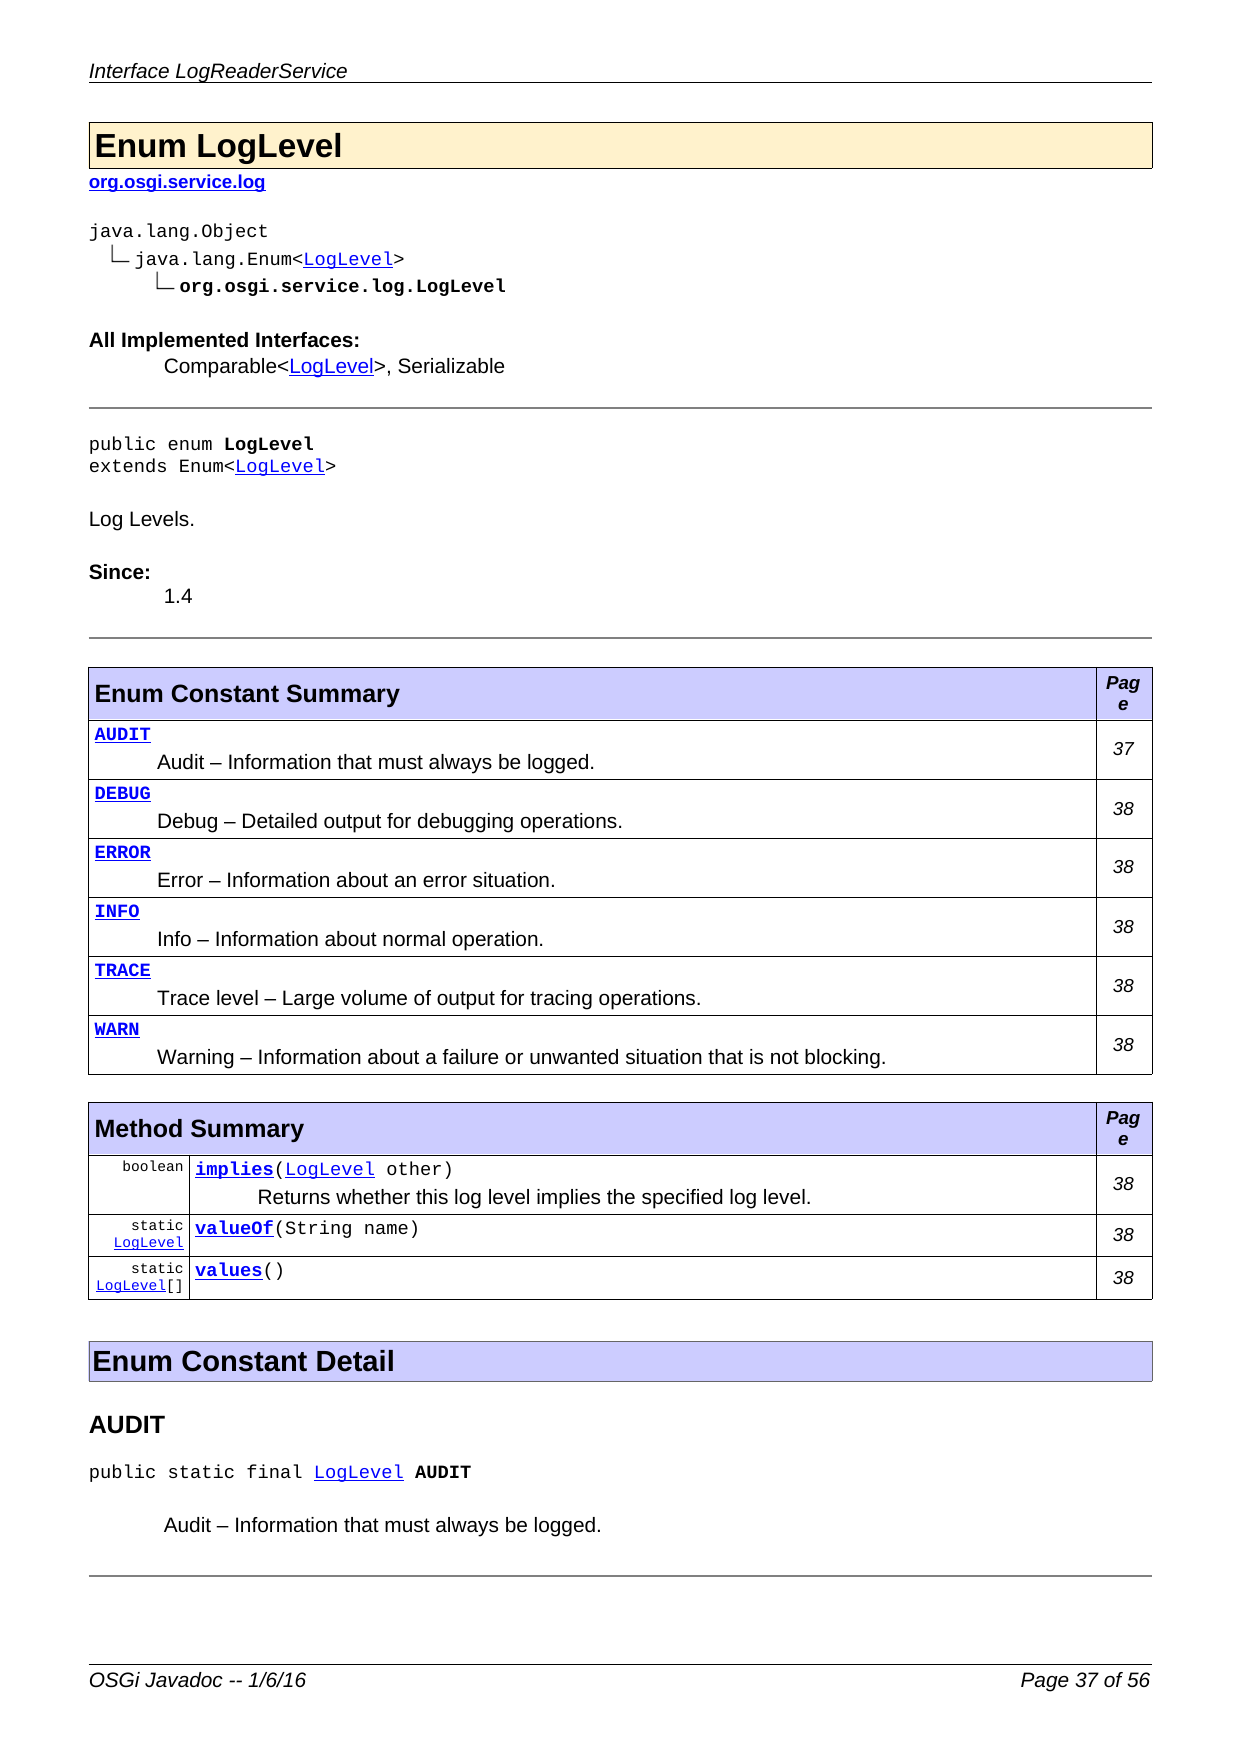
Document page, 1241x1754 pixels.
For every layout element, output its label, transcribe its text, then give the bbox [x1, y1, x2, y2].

subtitle AUDIT [88, 1410, 1152, 1438]
table_cell 37 [1097, 1016, 1152, 1074]
table_cell values() [190, 1257, 1096, 1299]
table_cell INFO Info – Information about normal operation. [89, 898, 1096, 956]
table_cell boolean [89, 1156, 189, 1213]
text 1.4 [163, 584, 1152, 608]
table_cell ERROR Error – Information about an error situation. [89, 839, 1096, 897]
table_cell 37 [1097, 1156, 1152, 1213]
text Comparable<LogLevel>, Serializable [163, 354, 1152, 378]
table_cell TRACE Trace level – Large volume of output for tracing operations. [89, 957, 1096, 1015]
table_cell DEBUG Debug – Detailed output for debugging operations. [89, 780, 1096, 838]
text extends Enum<LogLevel> [88, 456, 1152, 478]
table_cell static LogLevel [89, 1215, 189, 1256]
table_cell 37 [1097, 1257, 1152, 1299]
picture [111, 243, 135, 266]
text org.osgi.service.log [88, 171, 1152, 193]
table_header Method Summary [89, 1103, 1096, 1154]
table_cell 37 [1097, 780, 1152, 838]
text public static final LogLevel AUDIT [88, 1463, 1152, 1484]
text Audit – Information that must always be logged. [163, 1513, 1152, 1537]
text java.lang.Object [88, 222, 1152, 243]
table_header Enum Constant Summary [89, 668, 1096, 719]
table_cell 37 [1097, 957, 1152, 1015]
table_cell static LogLevel[] [89, 1257, 189, 1299]
text public enum LogLevel [88, 435, 1152, 456]
table_cell WARN Warning – Information about a failure or unwanted situation that is not blocking. [89, 1016, 1096, 1074]
table_cell implies(LogLevel other) Returns whether this log level implies the specified log level. [190, 1156, 1096, 1213]
subtitle Enum Constant Detail [90, 1342, 1152, 1381]
text org.osgi.service.log.LogLevel [88, 271, 1152, 298]
subtitle Enum LogLevel [90, 123, 1152, 168]
table_cell valueOf(String name) [190, 1215, 1096, 1256]
table_cell 37 [1097, 898, 1152, 956]
picture [156, 270, 180, 293]
text java.lang.Enum<LogLevel> [88, 243, 1152, 271]
table_cell 36 [1097, 839, 1152, 897]
text Log Levels. [88, 507, 1152, 531]
subtitle All Implemented Interfaces: [88, 327, 1152, 351]
table_cell 37 [1097, 1215, 1152, 1256]
text Since: [88, 560, 1152, 584]
table_cell 36 [1097, 721, 1152, 778]
table_header Page [1097, 668, 1152, 719]
table_header Page [1097, 1103, 1152, 1154]
table_cell AUDIT Audit – Information that must always be logged. [89, 721, 1096, 778]
